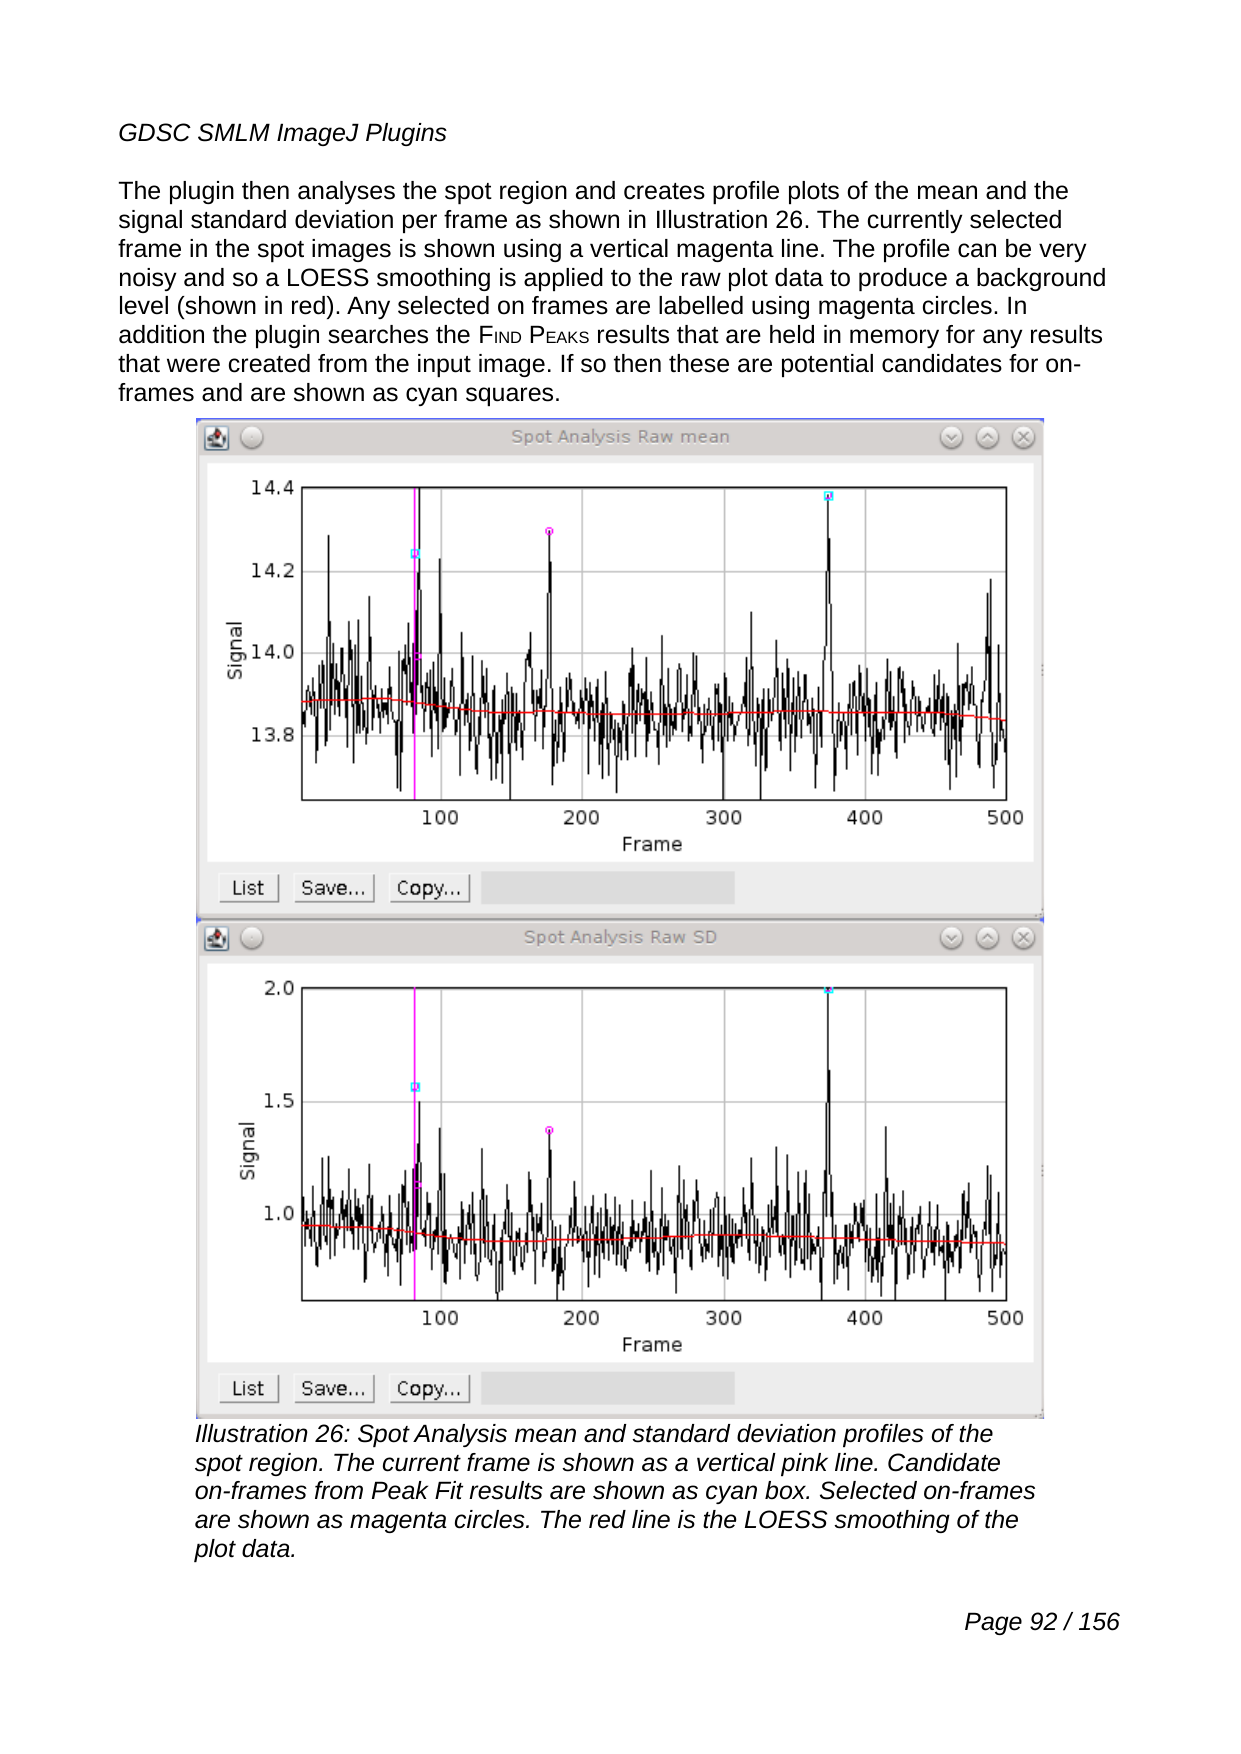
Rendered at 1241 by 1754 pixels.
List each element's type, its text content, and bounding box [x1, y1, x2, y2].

picture [196, 418, 1045, 1419]
text The plugin then analyses the spot region and creates profile plots of the mean and the signal standard deviation per frame as shown in Illustration 26. The currently selected frame in the spot images is shown using a vertical magenta line. The profile can be very noisy and so a LOESS smoothing is applied to the raw plot data to produce a background level (shown in red). Any selected on frames are labelled using magenta circles. In addition the plugin searches the Find Peaks results that are held in memory for any results that were created from the input image. If so then these are potential candidates for on-frames and are shown as cyan squares. [118, 176, 1122, 406]
text Illustration 26: Spot Analysis mean and standard deviation profiles of the spot region. The current frame is shown as a vertical pink line. Candidate on-frames from Peak Fit results are shown as cyan box. Selected on-frames are shown as magenta circles. The red line is the LOESS smoothing of the plot data. [194, 1419, 1046, 1562]
